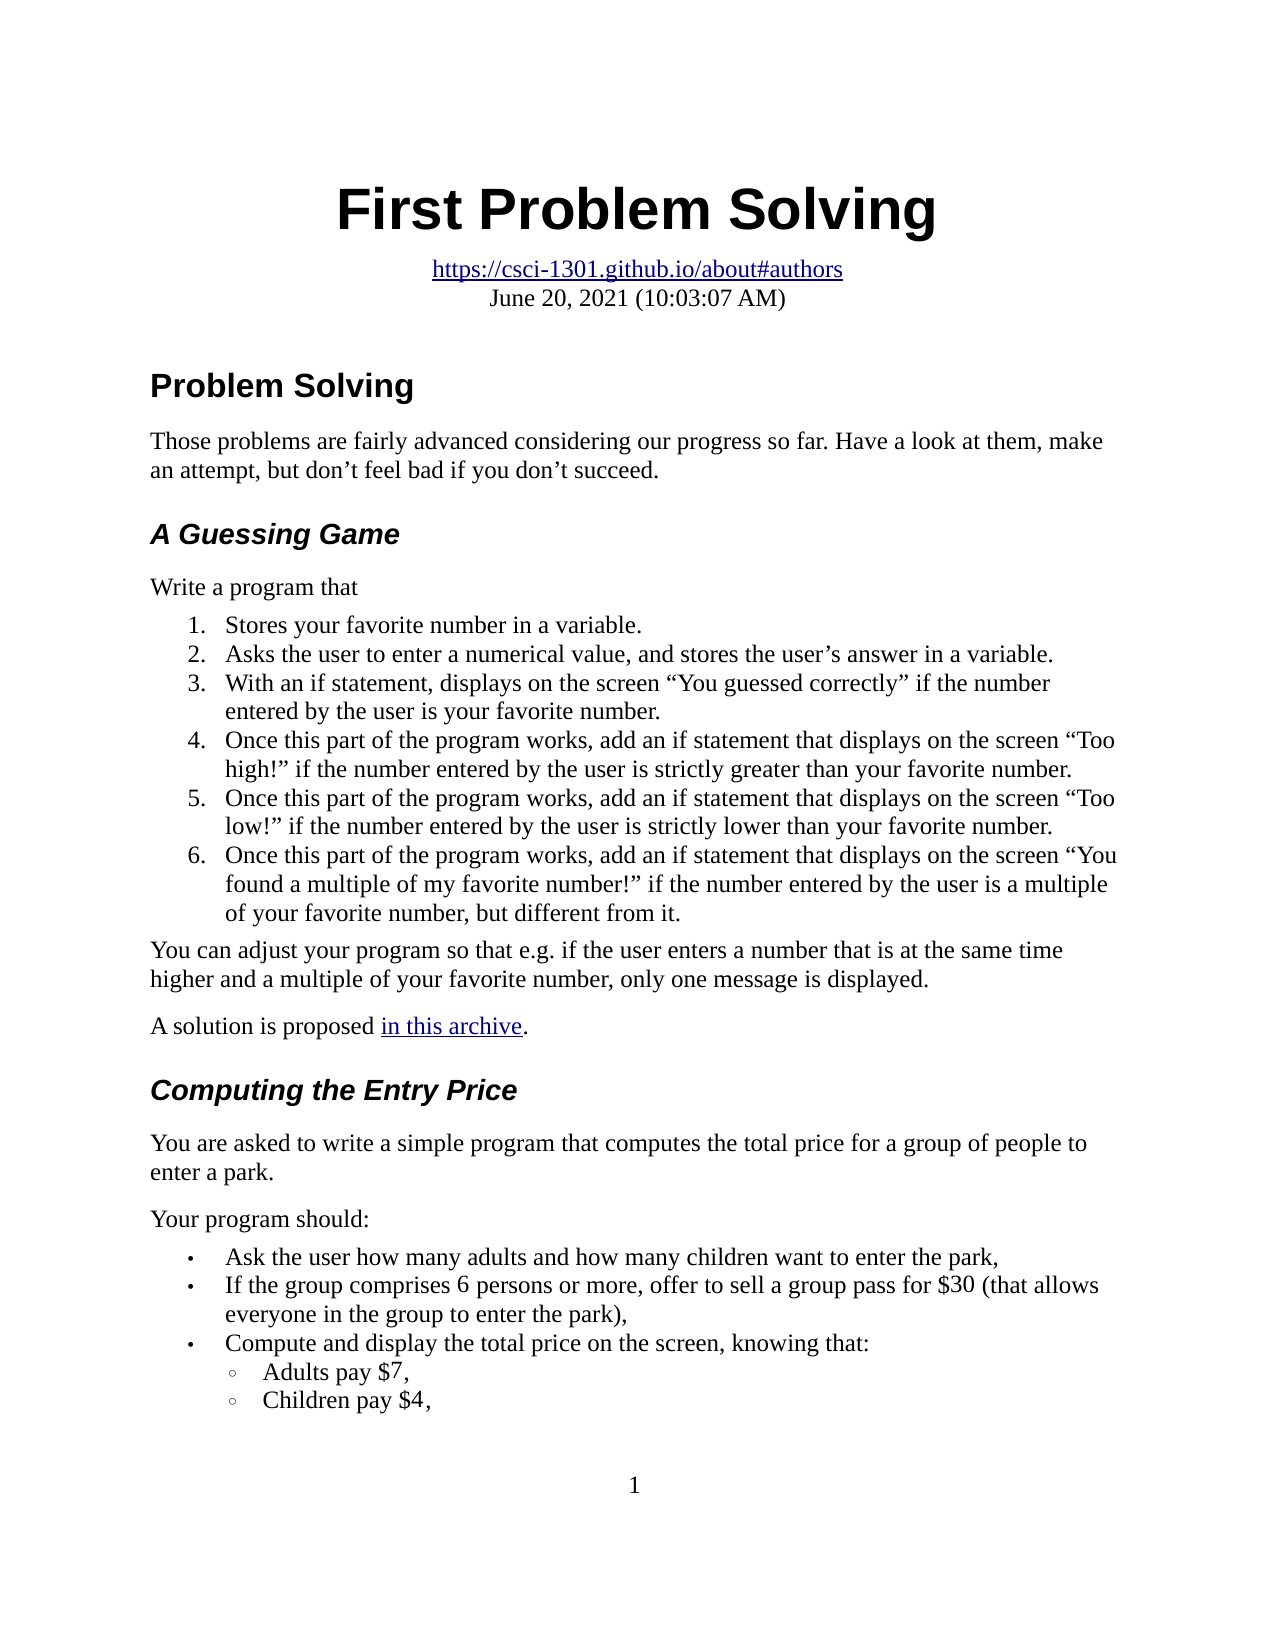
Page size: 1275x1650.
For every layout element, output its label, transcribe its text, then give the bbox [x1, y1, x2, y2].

text June 20, 2021 (10:03:07 AM) [150, 283, 1125, 312]
text Those problems are fairly advanced considering our progress so far. Have a look at them, make an attempt, but don’t feel bad if you don’t succeed. [150, 426, 1125, 483]
list Children pay $, [225, 1385, 1125, 1414]
list Once this part of the program works, add an if statement that displays on the screen “You found a multiple of my favorite number!” if the number entered by the user is a multiple of your favorite number, but different from it. [187, 840, 1125, 926]
list Asks the user to enter a numerical value, and stores the user’s answer in a variable. [187, 639, 1125, 668]
list With an if statement, displays on the screen “You guessed correctly” if the number entered by the user is your favorite number. [187, 668, 1125, 725]
text A solution is proposed in this archive. [150, 1011, 1125, 1039]
text Your program should: [150, 1204, 1125, 1233]
text Write a program that [150, 572, 1125, 601]
list Once this part of the program works, add an if statement that displays on the screen “Too low!” if the number entered by the user is strictly lower than your favorite number. [187, 783, 1125, 840]
subtitle Problem Solving [150, 366, 1125, 404]
list Stores your favorite number in a variable. [187, 610, 1125, 639]
text https://csci-1301.github.io/about#authors [150, 254, 1125, 283]
list Adults pay $, [225, 1357, 1125, 1385]
subtitle Computing the Entry Price [150, 1073, 1125, 1107]
text You can adjust your program so that e.g. if the user enters a number that is at the same time higher and a multiple of your favorite number, only one message is displayed. [150, 935, 1125, 993]
text You are asked to write a simple program that computes the total price for a group of people to enter a park. [150, 1128, 1125, 1186]
list Compute and display the total price on the screen, knowing that: [187, 1328, 1125, 1357]
list If the group comprises persons or more, offer to sell a group pass for $ (that allows everyone in the group to enter the park), [187, 1270, 1125, 1328]
subtitle A Guessing Game [150, 517, 1125, 551]
list Once this part of the program works, add an if statement that displays on the screen “Too high!” if the number entered by the user is strictly greater than your favorite number. [187, 725, 1125, 783]
title First Problem Solving [150, 175, 1125, 242]
list Ask the user how many adults and how many children want to enter the park, [187, 1242, 1125, 1270]
